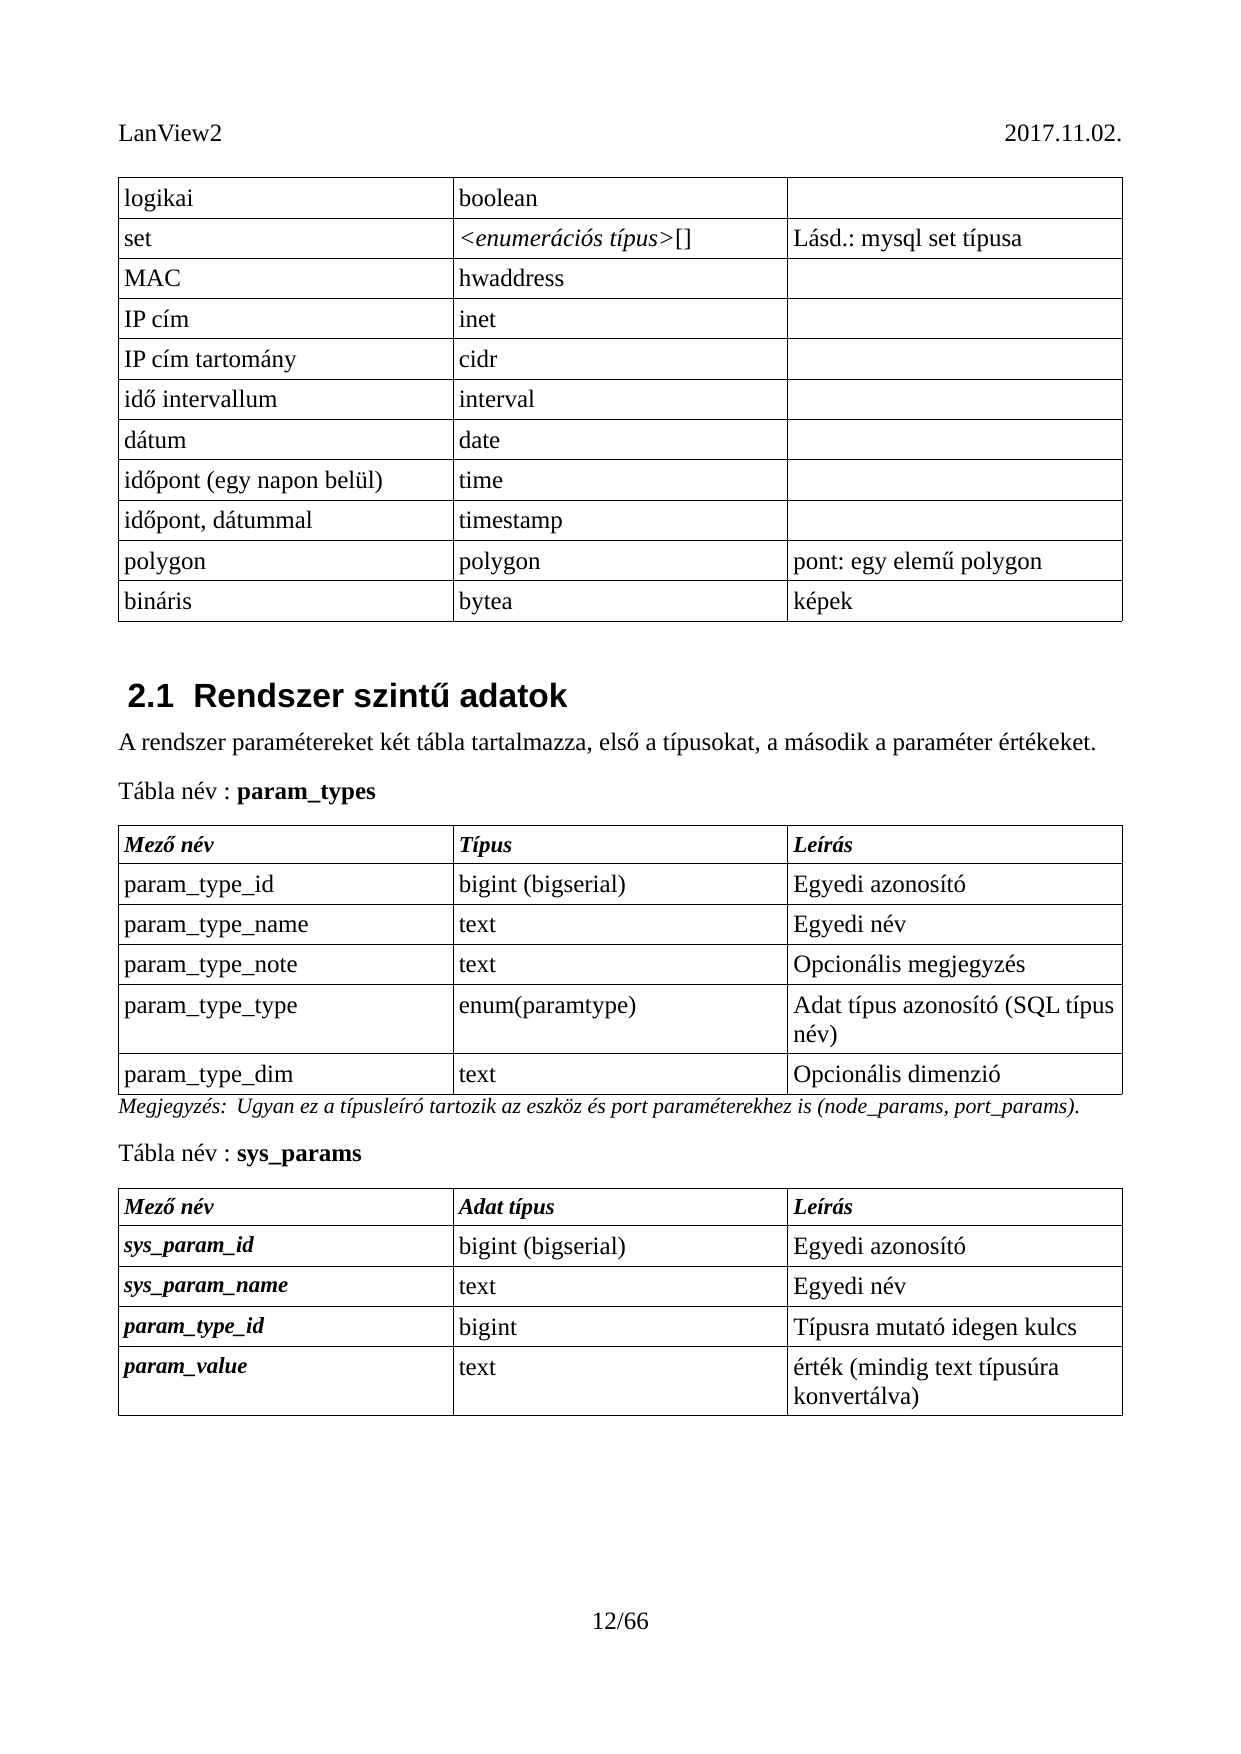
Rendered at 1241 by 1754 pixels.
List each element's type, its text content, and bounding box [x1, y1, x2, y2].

text Tábla név : param_types [118, 776, 1122, 805]
table_cell bigint (bigserial) [454, 1226, 787, 1266]
text A rendszer paramétereket két tábla tartalmazza, első a típusokat, a második a paraméter értékeket. [118, 727, 1122, 756]
table_cell text [454, 945, 787, 984]
table_cell bytea [454, 581, 787, 621]
table_cell [788, 420, 1122, 459]
table_cell Egyedi név [788, 905, 1122, 944]
table_cell [788, 259, 1122, 298]
table_cell inet [454, 299, 787, 338]
table_cell IP cím [119, 299, 453, 338]
table_cell param_type_id [119, 1307, 453, 1346]
table_cell MAC [119, 259, 453, 298]
table_cell idő intervallum [119, 380, 453, 419]
table_cell param_type_id [119, 864, 453, 903]
table_cell IP cím tartomány [119, 339, 453, 379]
table_cell Egyedi azonosító [788, 1226, 1122, 1266]
table_header Mező név [119, 826, 453, 863]
table_cell időpont (egy napon belül) [119, 460, 453, 499]
text Megjegyzés: Ugyan ez a típusleíró tartozik az eszköz és port paraméterekhez is (node_params, port_params). [118, 1095, 1122, 1119]
table_cell polygon [119, 541, 453, 580]
table_cell param_value [119, 1347, 453, 1415]
table_cell [788, 460, 1122, 499]
table_cell Egyedi azonosító [788, 864, 1122, 903]
table_cell set [119, 219, 453, 258]
table_cell date [454, 420, 787, 459]
table_cell polygon [454, 541, 787, 580]
table_cell [788, 299, 1122, 338]
table_cell param_type_name [119, 905, 453, 944]
table_cell érték (mindig text típusúra konvertálva) [788, 1347, 1122, 1415]
table_cell Adat típus azonosító (SQL típus név) [788, 985, 1122, 1053]
table_cell bináris [119, 581, 453, 621]
table_cell logikai [119, 178, 453, 217]
table_cell text [454, 1267, 787, 1306]
text Tábla név : sys_params [118, 1138, 1122, 1167]
table_cell képek [788, 581, 1122, 621]
table_cell sys_param_id [119, 1226, 453, 1266]
table_cell [788, 178, 1122, 217]
table_header Leírás [788, 1189, 1122, 1225]
table_cell text [454, 1347, 787, 1415]
table_cell text [454, 905, 787, 944]
table_cell param_type_note [119, 945, 453, 984]
table_cell bigint (bigserial) [454, 864, 787, 903]
table_cell param_type_dim [119, 1054, 453, 1093]
table_cell time [454, 460, 787, 499]
table_cell timestamp [454, 501, 787, 540]
table_cell dátum [119, 420, 453, 459]
table_cell [788, 339, 1122, 379]
table_cell bigint [454, 1307, 787, 1346]
table_cell enum(paramtype) [454, 985, 787, 1053]
table_cell Egyedi név [788, 1267, 1122, 1306]
table_cell Opcionális dimenzió [788, 1054, 1122, 1093]
table_cell Típusra mutató idegen kulcs [788, 1307, 1122, 1346]
table_cell cidr [454, 339, 787, 379]
table_header Típus [454, 826, 787, 863]
table_cell hwaddress [454, 259, 787, 298]
table_cell pont: egy elemű polygon [788, 541, 1122, 580]
table_cell Opcionális megjegyzés [788, 945, 1122, 984]
table_cell sys_param_name [119, 1267, 453, 1306]
table_cell Lásd.: mysql set típusa [788, 219, 1122, 258]
table_cell <enumerációs típus>[] [454, 219, 787, 258]
table_header Mező név [119, 1189, 453, 1225]
table_cell text [454, 1054, 787, 1093]
table_cell [788, 501, 1122, 540]
table_cell [788, 380, 1122, 419]
subtitle Rendszer szintű adatok [118, 676, 1122, 714]
table_header Adat típus [454, 1189, 787, 1225]
table_cell param_type_type [119, 985, 453, 1053]
table_cell időpont, dátummal [119, 501, 453, 540]
table_cell boolean [454, 178, 787, 217]
table_cell interval [454, 380, 787, 419]
table_header Leírás [788, 826, 1122, 863]
